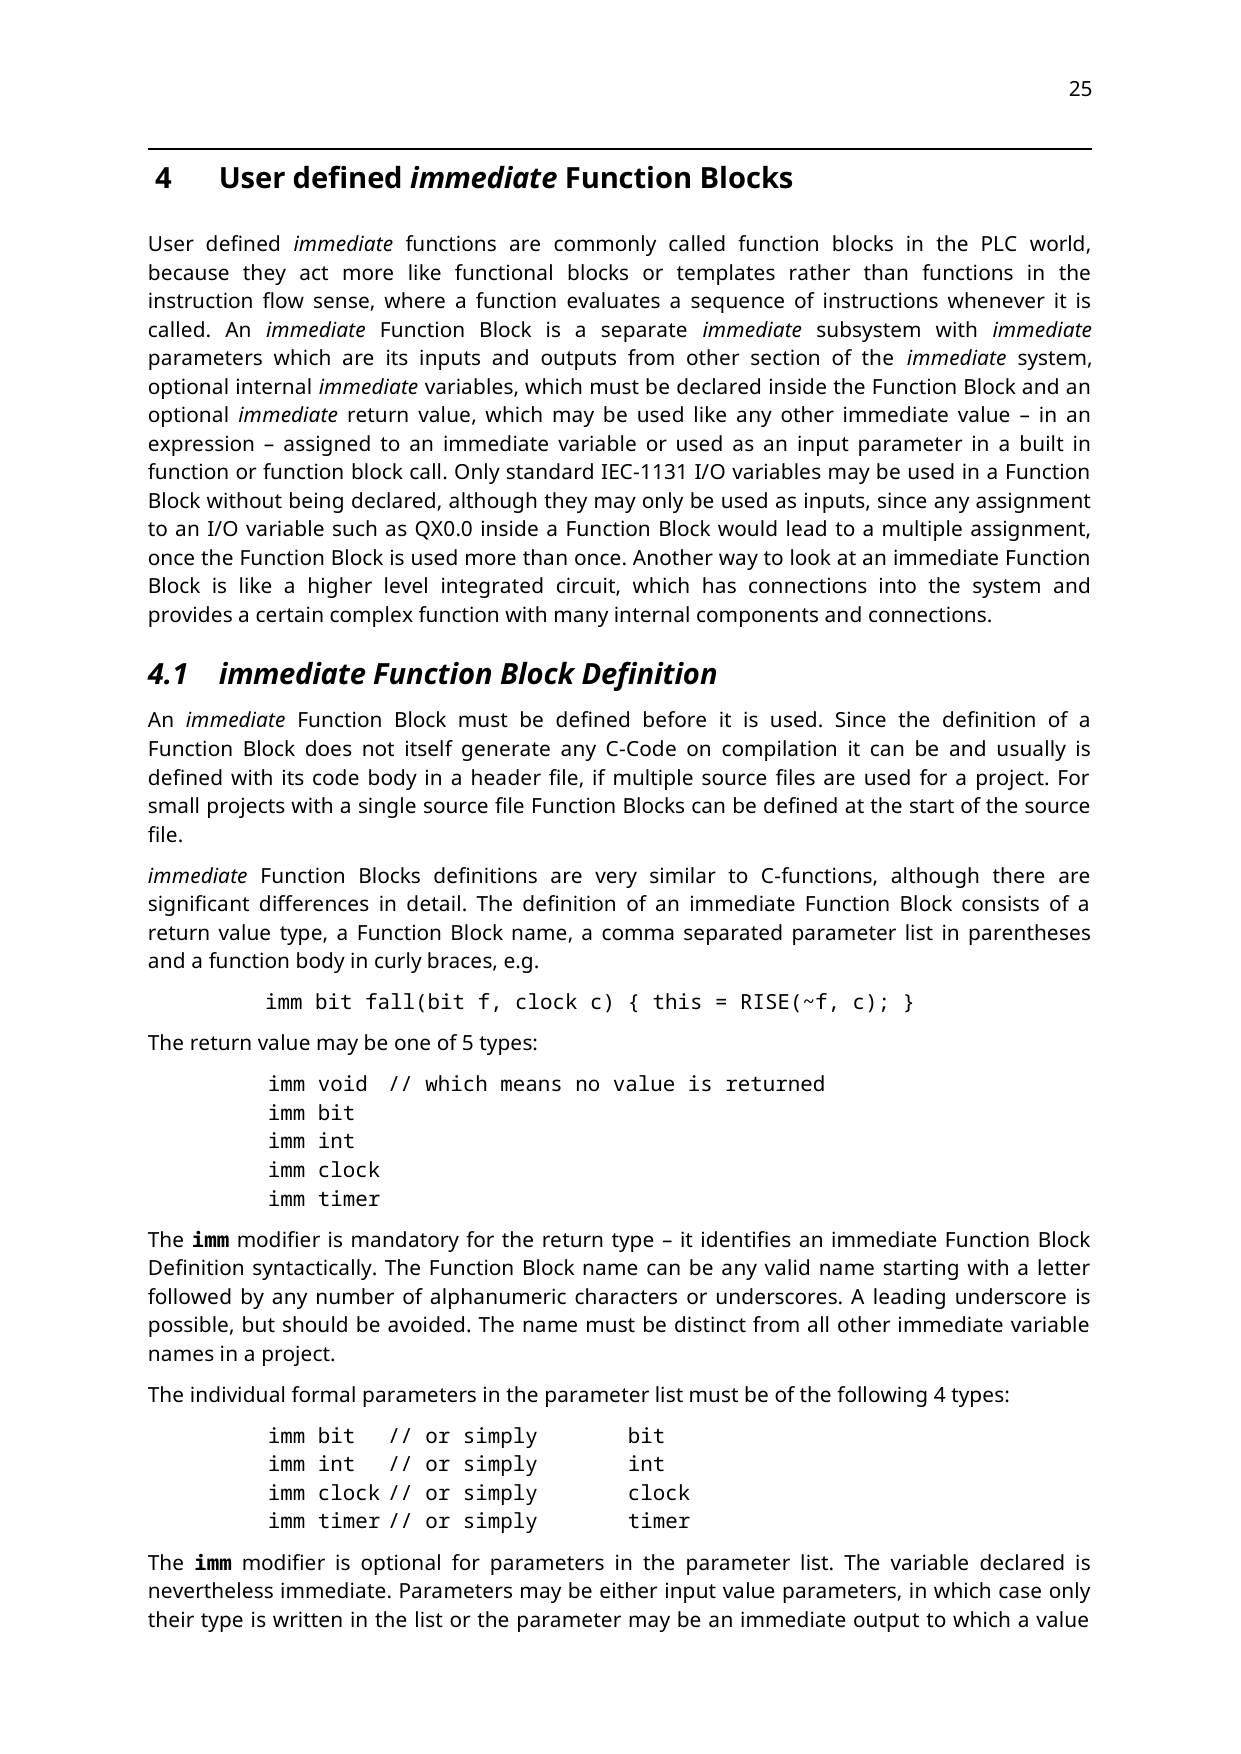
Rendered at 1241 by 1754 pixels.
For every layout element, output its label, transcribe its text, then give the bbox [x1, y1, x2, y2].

text imm bit fall(bit f, clock c) { this = RISE(~f, c); } [265, 987, 1092, 1016]
text The individual formal parameters in the parameter list must be of the following 4 types: [148, 1380, 1092, 1408]
text immediate Function Blocks definitions are very similar to C-functions, although there are significant differences in detail. The definition of an immediate Function Block consists of a return value type, a Function Block name, a comma separated parameter list in parentheses and a function body in curly braces, e.g. [148, 861, 1092, 975]
subtitle immediate Function Block Definition [148, 653, 1092, 693]
text The imm modifier is mandatory for the return type – it identifies an immediate Function Block Definition syntactically. The Function Block name can be any valid name starting with a letter followed by any number of alphanumeric characters or underscores. A leading underscore is possible, but should be avoided. The name must be distinct from all other immediate variable names in a project. [148, 1224, 1092, 1367]
text imm void // which means no value is returned imm bit imm int imm clock imm timer [268, 1069, 1092, 1212]
text imm bit // or simply bit imm int // or simply int imm clock // or simply clock imm timer // or simply timer [268, 1421, 1092, 1535]
text User defined immediate functions are commonly called function blocks in the PLC world, because they act more like functional blocks or templates rather than functions in the instruction flow sense, where a function evaluates a sequence of instructions whenever it is called. An immediate Function Block is a separate immediate subsystem with immediate parameters which are its inputs and outputs from other section of the immediate system, optional internal immediate variables, which must be declared inside the Function Block and an optional immediate return value, which may be used like any other immediate value – in an expression – assigned to an immediate variable or used as an input parameter in a built in function or function block call. Only standard IEC-1131 I/O variables may be used in a Function Block without being declared, although they may only be used as inputs, since any assignment to an I/O variable such as QX0.0 inside a Function Block would lead to a multiple assignment, once the Function Block is used more than once. Another way to look at an immediate Function Block is like a higher level integrated circuit, which has connections into the system and provides a certain complex function with many internal components and connections. [148, 229, 1092, 628]
text The imm modifier is optional for parameters in the parameter list. The variable declared is nevertheless immediate. Parameters may be either input value parameters, in which case only their type is written in the list or the parameter may be an immediate output to which a value [148, 1547, 1092, 1633]
text An immediate Function Block must be defined before it is used. Since the definition of a Function Block does not itself generate any C-Code on compilation it can be and usually is defined with its code body in a header file, if multiple source files are used for a project. For small projects with a single source file Function Blocks can be defined at the start of the source file. [148, 705, 1092, 848]
subtitle User defined immediate Function Blocks [148, 150, 1092, 204]
text The return value may be one of 5 types: [148, 1028, 1092, 1057]
